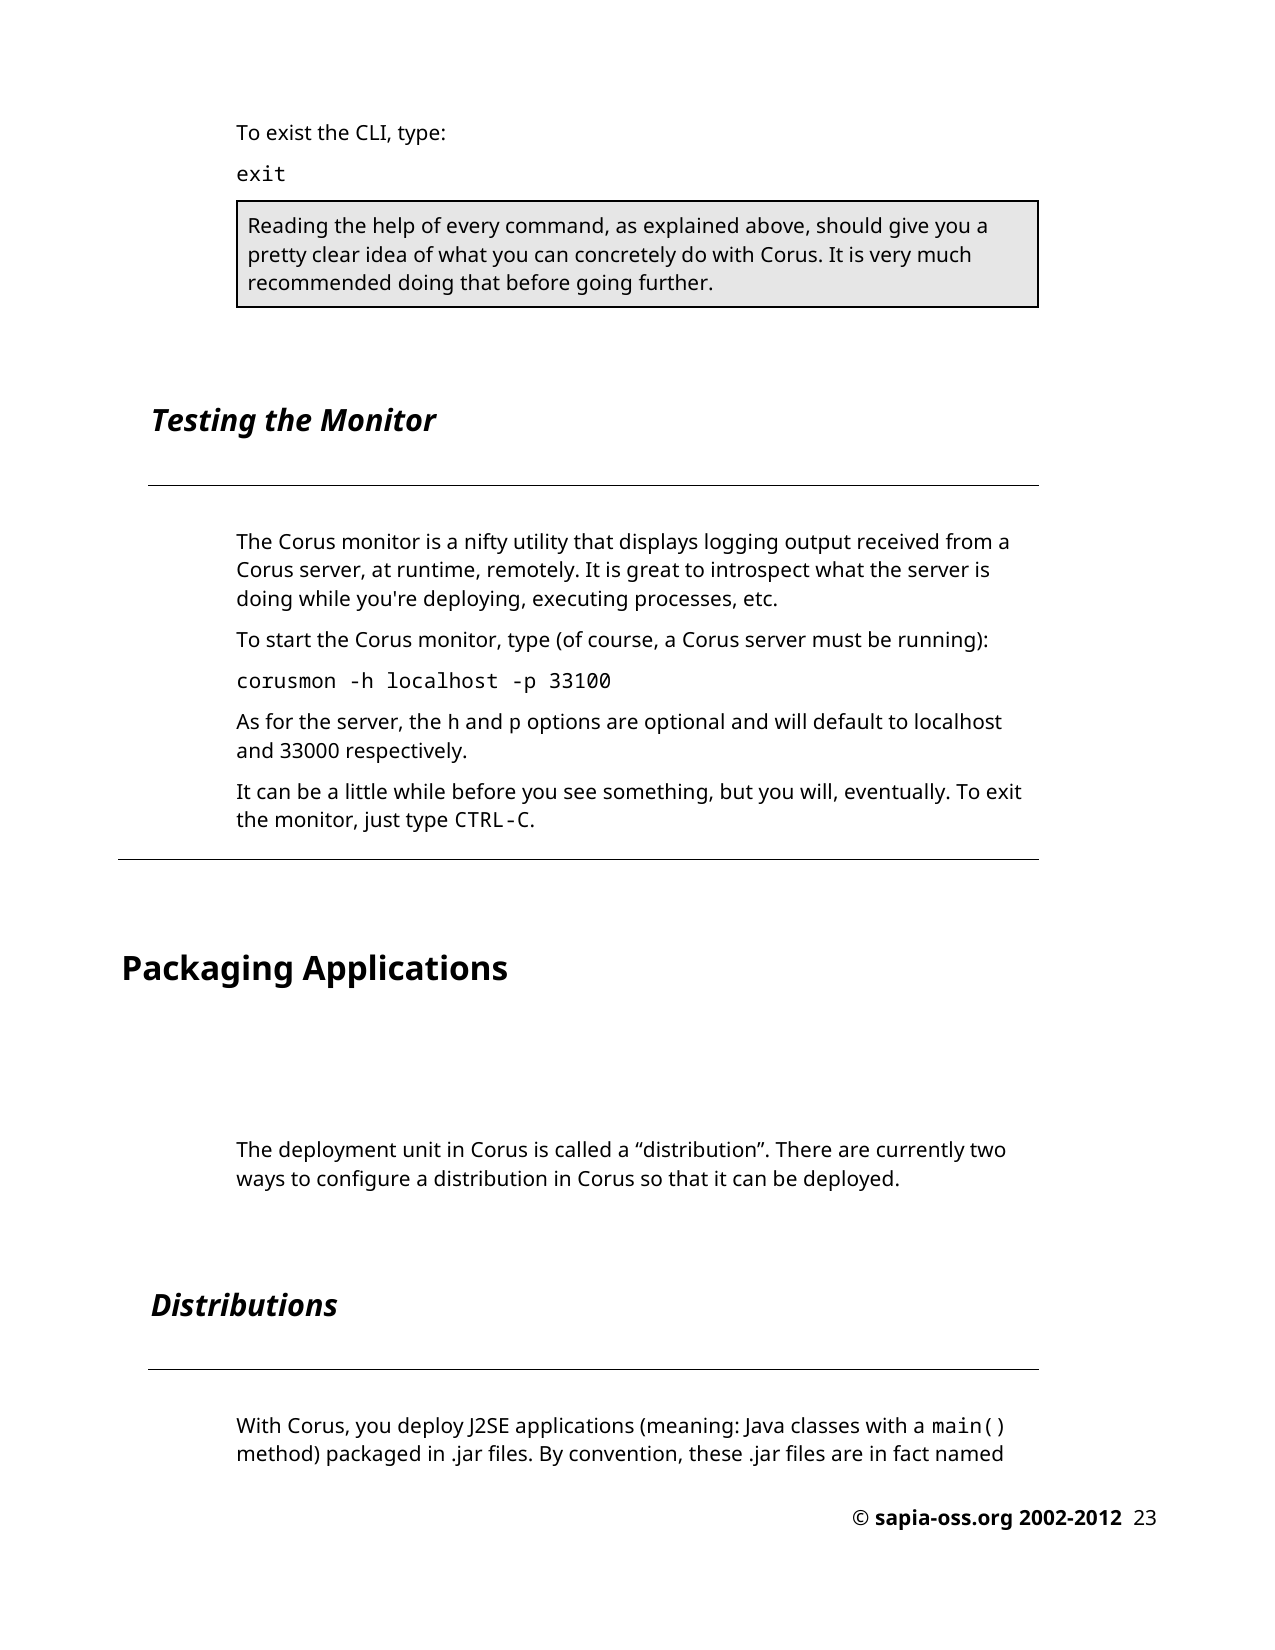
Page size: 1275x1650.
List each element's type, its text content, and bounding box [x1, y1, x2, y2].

text It can be a little while before you see something, but you will, eventually. To exit the monitor, just type CTRL-C. [236, 777, 1039, 834]
text As for the server, the h and p options are optional and will default to localhost and 33000 respectively. [236, 707, 1039, 764]
text exit [236, 159, 1039, 188]
subtitle Testing the Monitor [148, 396, 1039, 485]
text With Corus, you deploy J2SE applications (meaning: Java classes with a main() method) packaged in .jar files. By convention, these .jar files are in fact named [236, 1411, 1039, 1468]
text The deployment unit in Corus is called a “distribution”. There are currently two ways to configure a distribution in Corus so that it can be deployed. [236, 1135, 1039, 1192]
subtitle Distributions [148, 1281, 1039, 1369]
text The Corus monitor is a nifty utility that displays logging output received from a Corus server, at runtime, remotely. It is great to introspect what the server is doing while you're deploying, executing processes, etc. [236, 527, 1039, 612]
text To start the Corus monitor, type (of course, a Corus server must be running): [236, 625, 1039, 653]
text To exist the CLI, type: [236, 118, 1039, 147]
subtitle Packaging Applications [118, 860, 1039, 1076]
text Reading the help of every command, as explained above, should give you a pretty clear idea of what you can concretely do with Corus. It is very much recommended doing that before going further. [238, 202, 1037, 306]
text corusmon -h localhost -p 33100 [236, 666, 1039, 694]
